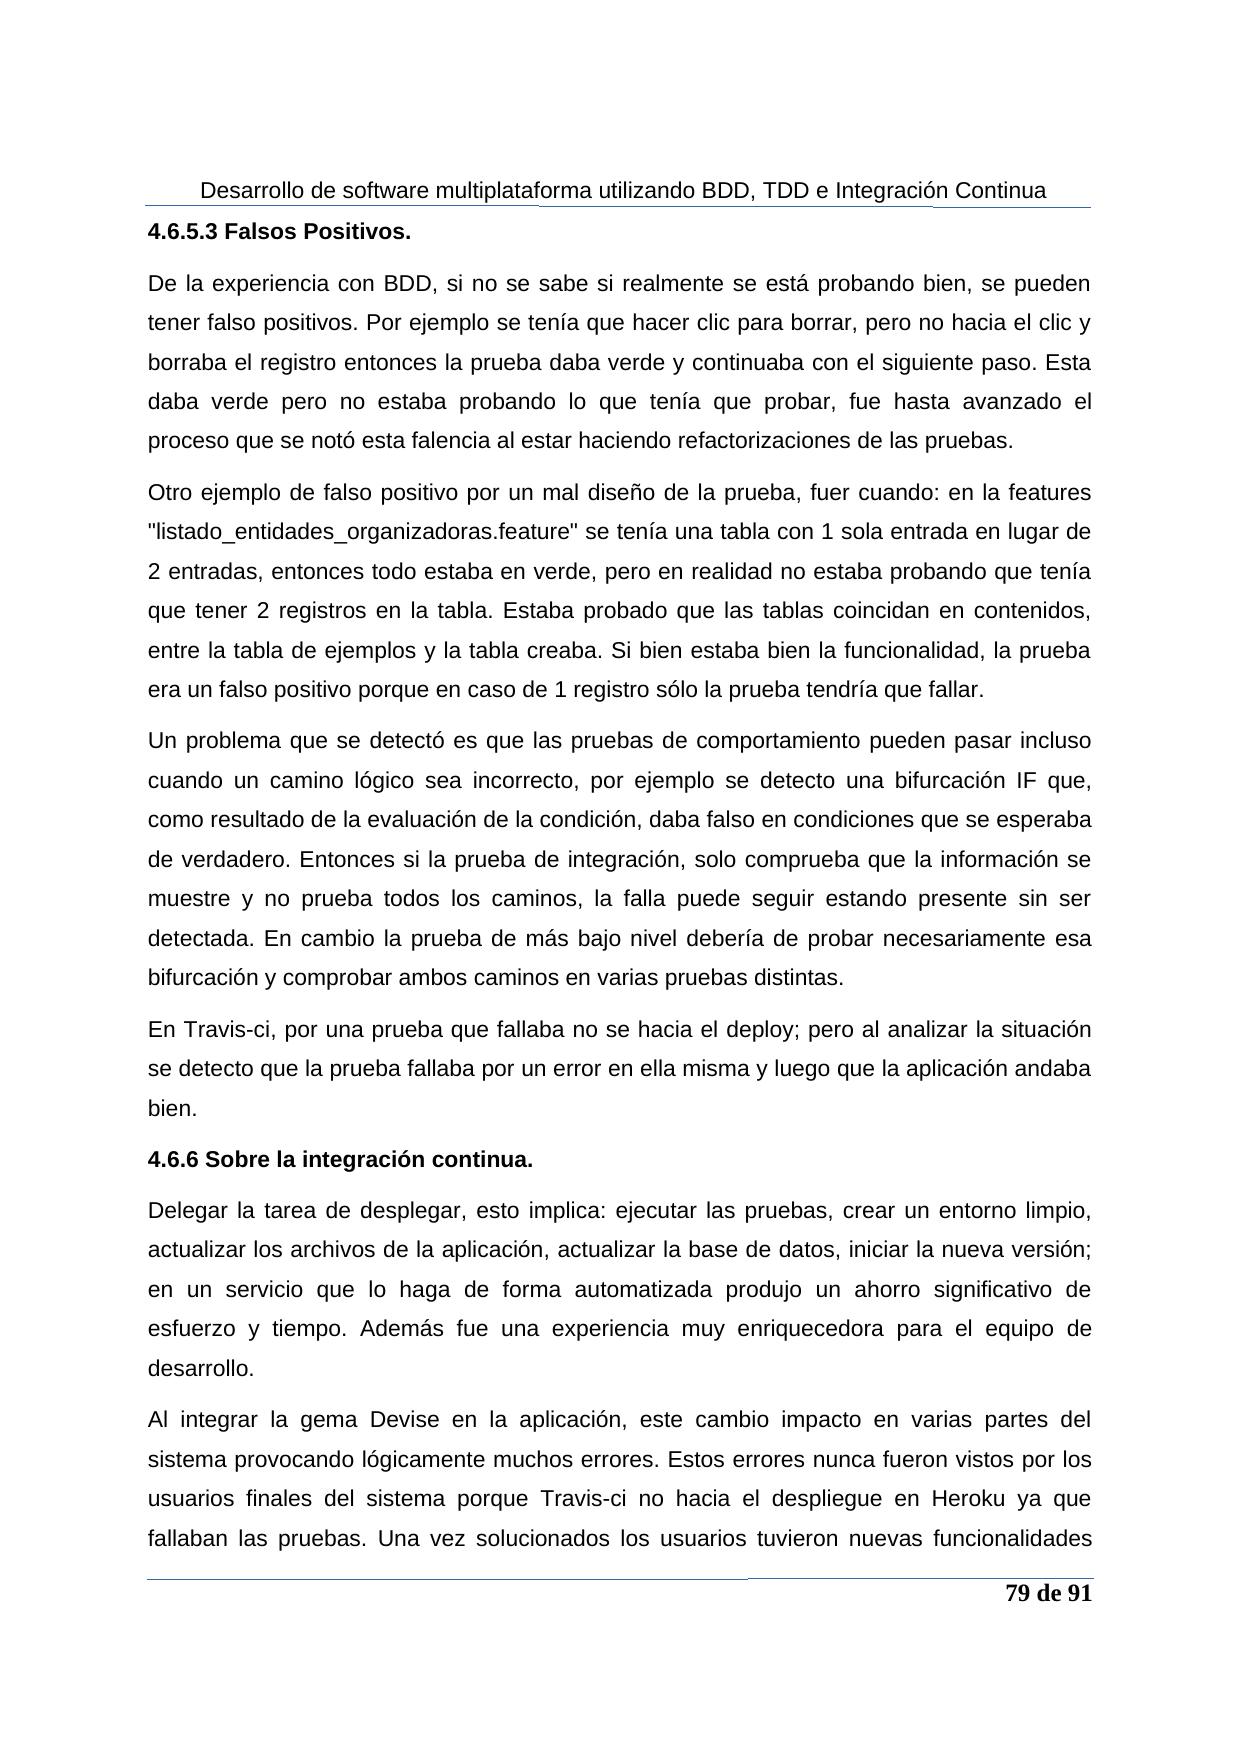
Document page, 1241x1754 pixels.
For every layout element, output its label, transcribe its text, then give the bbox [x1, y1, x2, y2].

text En Travis-ci, por una prueba que fallaba no se hacia el deploy; pero al analizar la situación se detecto que la prueba fallaba por un error en ella misma y luego que la aplicación andaba bien. [148, 1016, 1093, 1121]
text Al integrar la gema Devise en la aplicación, este cambio impacto en varias partes del sistema provocando lógicamente muchos errores. Estos errores nunca fueron vistos por los usuarios finales del sistema porque Travis-ci no hacia el despliegue en Heroku ya que fallaban las pruebas. Una vez solucionados los usuarios tuvieron nuevas funcionalidades [148, 1406, 1093, 1551]
list Un problema que se detectó es que las pruebas de comportamiento pueden pasar incluso cuando un camino lógico sea incorrecto, por ejemplo se detecto una bifurcación IF que, como resultado de la evaluación de la condición, daba falso en condiciones que se esperaba de verdadero. Entonces si la prueba de integración, solo comprueba que la información se muestre y no prueba todos los caminos, la falla puede seguir estando presente sin ser detectada. En cambio la prueba de más bajo nivel debería de probar necesariamente esa bifurcación y comprobar ambos caminos en varias pruebas distintas. [148, 727, 1093, 991]
text 4.6.6 Sobre la integración continua. [148, 1146, 1093, 1172]
text Otro ejemplo de falso positivo por un mal diseño de la prueba, fuer cuando: en la features "listado_entidades_organizadoras.feature" se tenía una tabla con 1 sola entrada en lugar de 2 entradas, entonces todo estaba en verde, pero en realidad no estaba probando que tenía que tener 2 registros en la tabla. Estaba probado que las tablas coincidan en contenidos, entre la tabla de ejemplos y la tabla creaba. Si bien estaba bien la funcionalidad, la prueba era un falso positivo porque en caso de 1 registro sólo la prueba tendría que fallar. [148, 479, 1093, 702]
text Delegar la tarea de desplegar, esto implica: ejecutar las pruebas, crear un entorno limpio, actualizar los archivos de la aplicación, actualizar la base de datos, iniciar la nueva versión; en un servicio que lo haga de forma automatizada produjo un ahorro significativo de esfuerzo y tiempo. Además fue una experiencia muy enriquecedora para el equipo de desarrollo. [148, 1197, 1093, 1381]
text 4.6.5.3 Falsos Positivos. [148, 218, 1093, 245]
text De la experiencia con BDD, si no se sabe si realmente se está probando bien, se pueden tener falso positivos. Por ejemplo se tenía que hacer clic para borrar, pero no hacia el clic y borraba el registro entonces la prueba daba verde y continuaba con el siguiente paso. Esta daba verde pero no estaba probando lo que tenía que probar, fue hasta avanzado el proceso que se notó esta falencia al estar haciendo refactorizaciones de las pruebas. [148, 269, 1093, 454]
